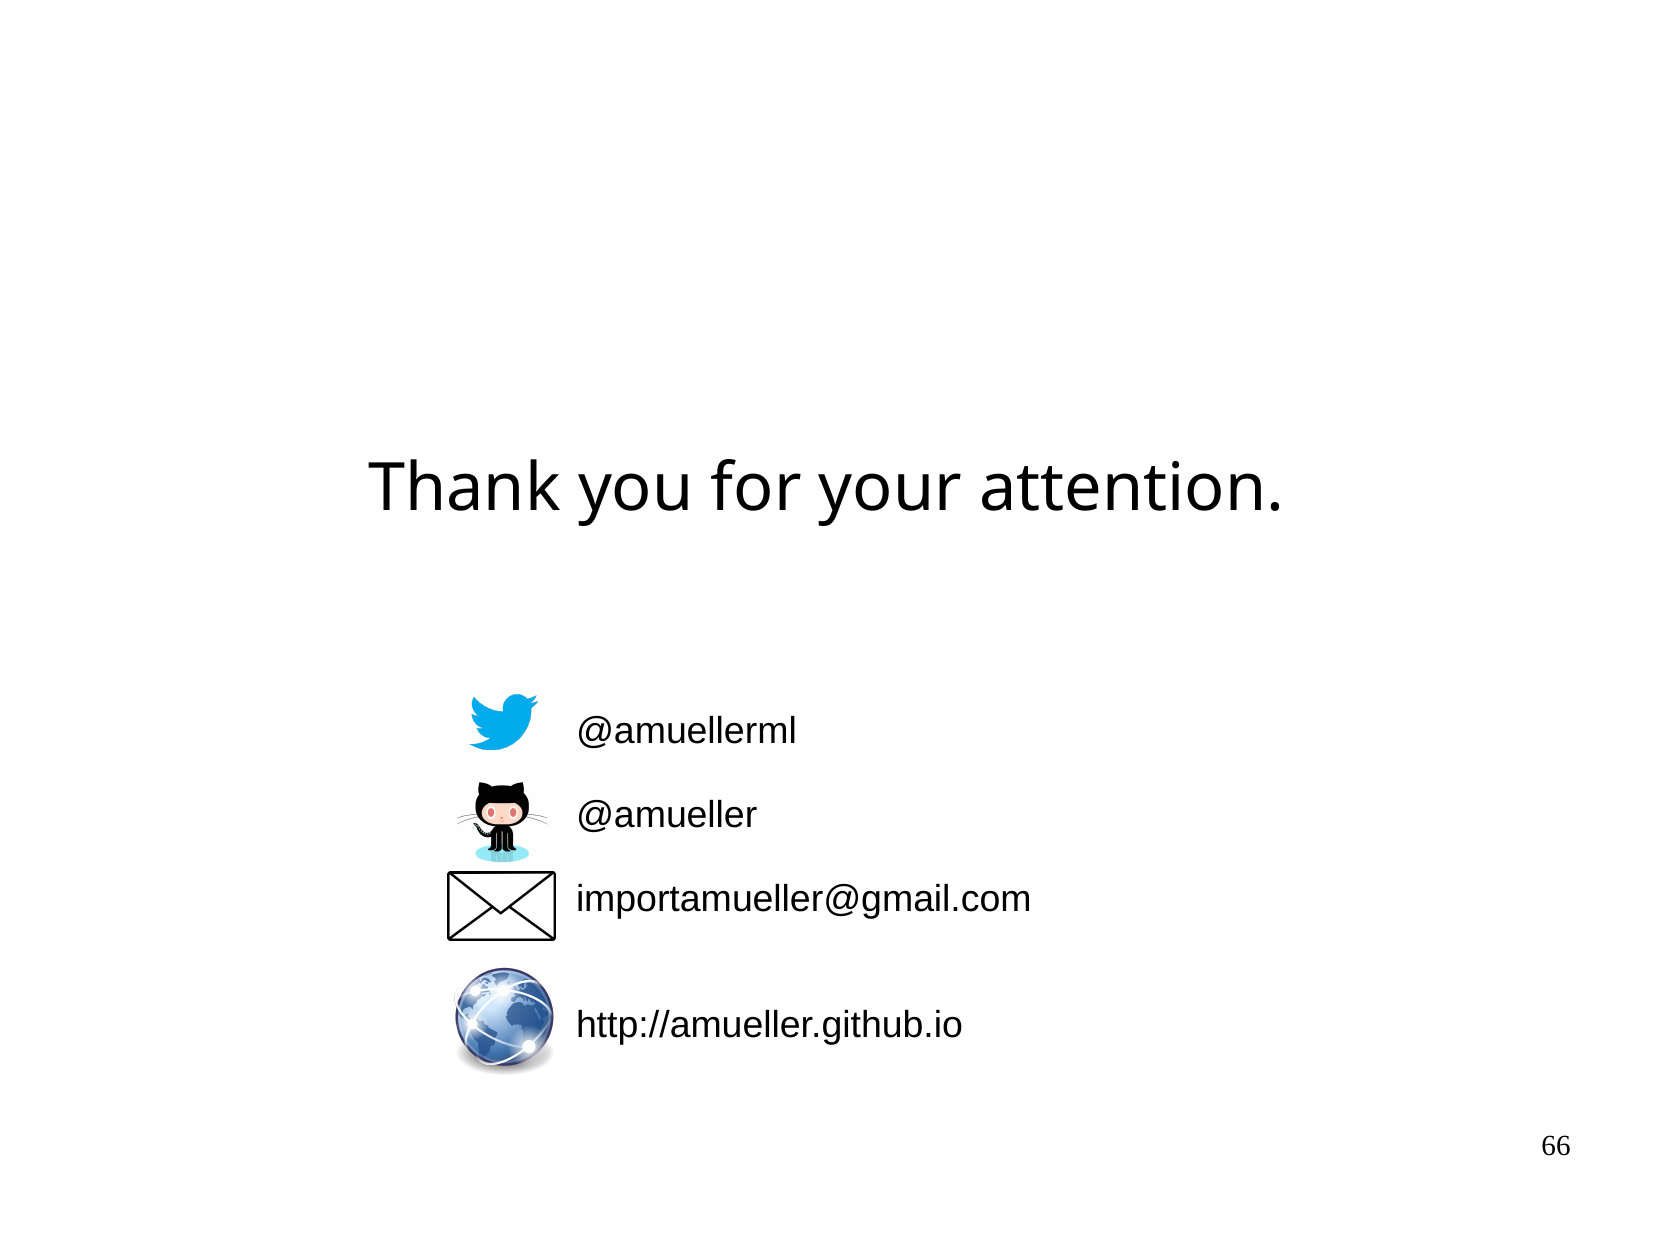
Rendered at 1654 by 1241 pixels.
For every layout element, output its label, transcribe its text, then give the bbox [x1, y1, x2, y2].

picture [441, 664, 562, 866]
text_box @amuellerml @amueller importamueller@gmail.com http://amueller.github.io [561, 660, 1261, 1053]
picture [444, 959, 562, 1077]
picture [447, 871, 556, 941]
subtitle Thank you for your attention. [82, 49, 1571, 1010]
